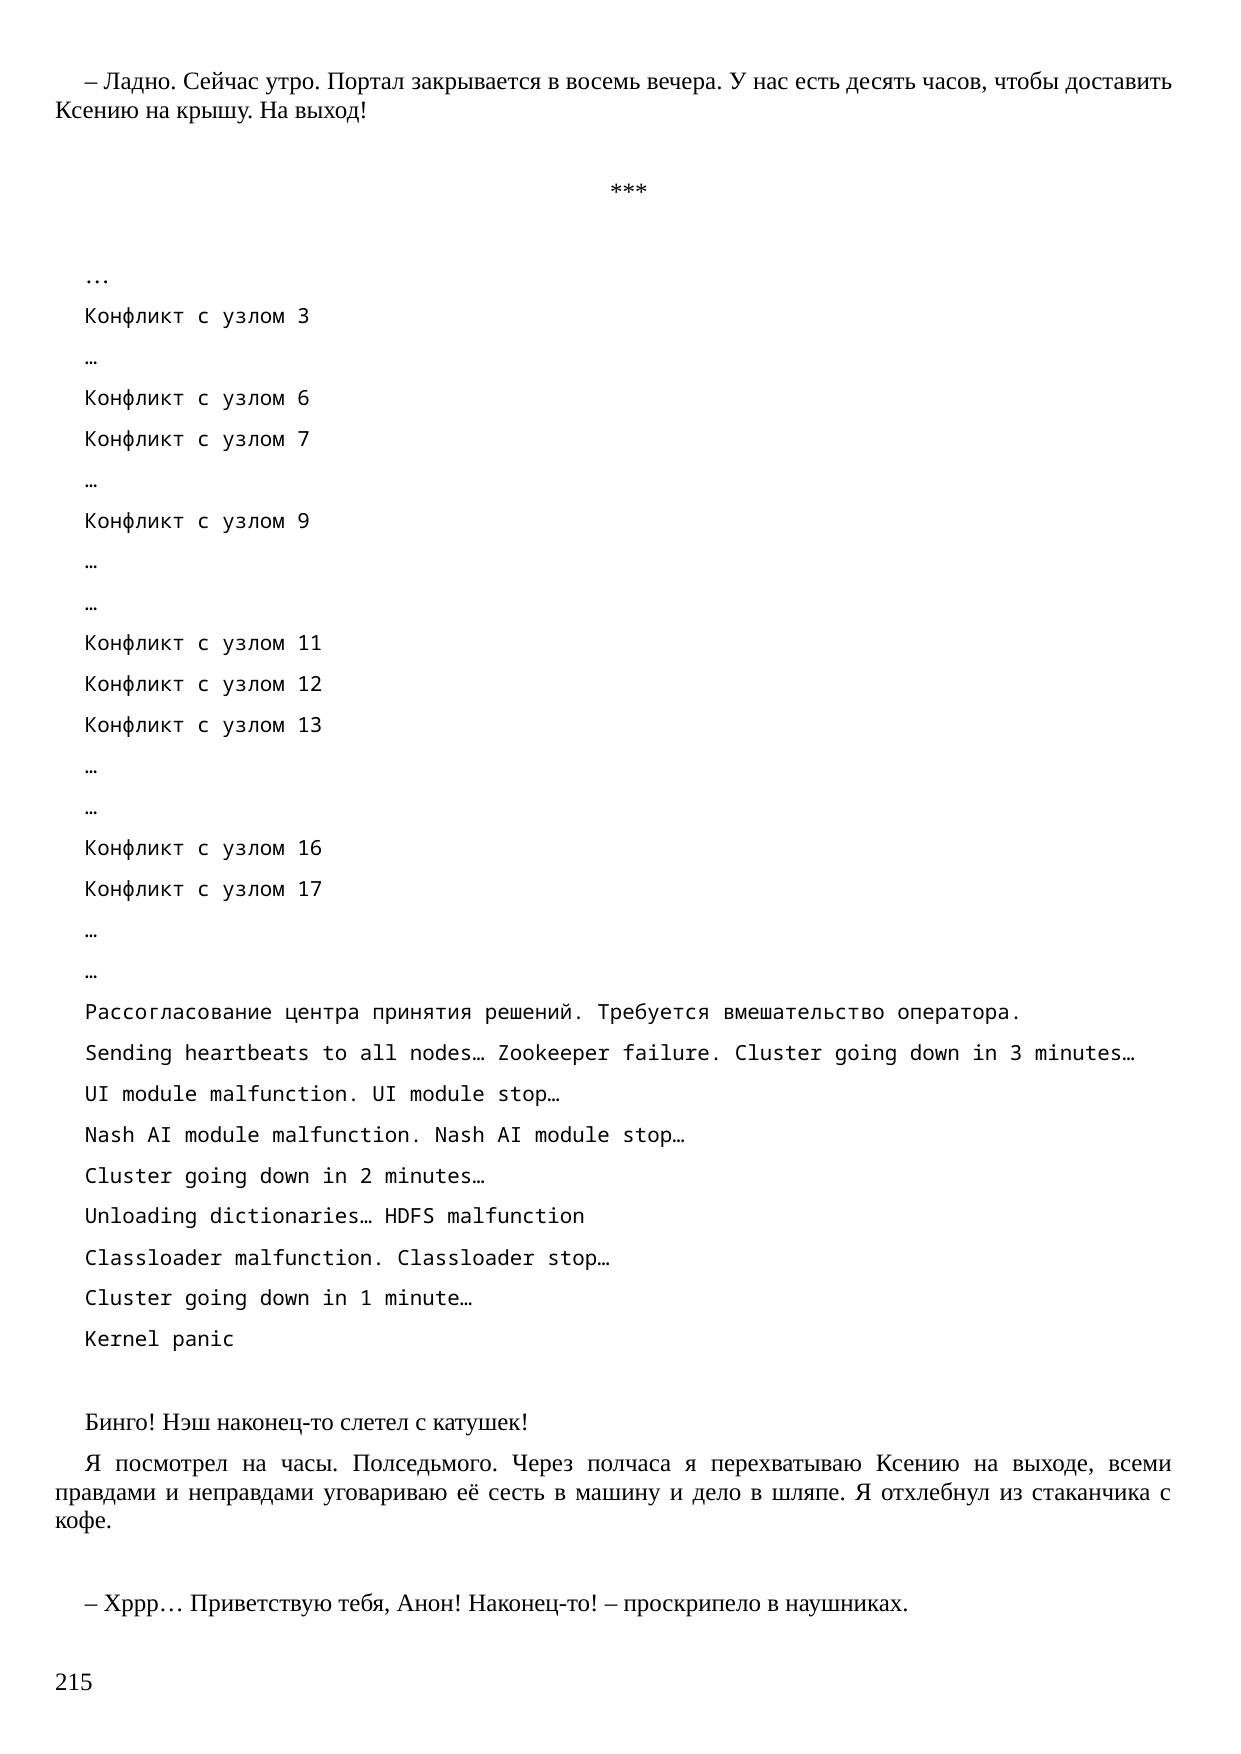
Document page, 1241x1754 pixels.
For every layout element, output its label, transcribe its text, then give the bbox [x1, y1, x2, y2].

text Cluster going down in 1 minute… [55, 1283, 1173, 1312]
text UI module malfunction. UI module stop… [55, 1079, 1173, 1107]
text – Ладно. Сейчас утро. Портал закрывается в восемь вечера. У нас есть десять часов, чтобы доставить Ксению на крышу. На выход! [55, 66, 1173, 123]
text … [55, 915, 1173, 943]
text Конфликт с узлом 9 [55, 506, 1173, 534]
text … [55, 465, 1173, 493]
text Конфликт с узлом 3 [55, 301, 1173, 329]
text Конфликт с узлом 16 [55, 833, 1173, 862]
text … [55, 342, 1173, 370]
text Бинго! Нэш наконец-то слетел с катушек! [55, 1407, 1173, 1435]
text Рассогласование центра принятия решений. Требуется вмешательство оператора. [55, 997, 1173, 1025]
text Kernel panic [55, 1324, 1173, 1353]
text Я посмотрел на часы. Полседьмого. Через полчаса я перехватываю Ксению на выходе, всеми правдами и неправдами уговариваю её сесть в машину и дело в шляпе. Я отхлебнул из стаканчика с кофе. [55, 1448, 1173, 1534]
text Конфликт с узлом 6 [55, 383, 1173, 411]
text Cluster going down in 2 minutes… [55, 1161, 1173, 1189]
text Конфликт с узлом 7 [55, 424, 1173, 452]
text – Хррр… Приветствую тебя, Анон! Наконец-то! – проскрипело в наушниках. [55, 1588, 1173, 1617]
text Конфликт с узлом 17 [55, 874, 1173, 903]
text … [55, 588, 1173, 616]
text *** [55, 177, 1173, 206]
text Unloading dictionaries… HDFS malfunction [55, 1202, 1173, 1230]
text Sending heartbeats to all nodes… Zookeeper failure. Cluster going down in 3 minutes… [55, 1038, 1173, 1066]
text Classloader malfunction. Classloader stop… [55, 1243, 1173, 1271]
text … [55, 547, 1173, 575]
text Nash AI module malfunction. Nash AI module stop… [55, 1120, 1173, 1148]
text … [55, 792, 1173, 821]
text Конфликт с узлом 12 [55, 669, 1173, 698]
text … [55, 260, 1173, 288]
text … [55, 751, 1173, 780]
text Конфликт с узлом 13 [55, 710, 1173, 739]
text Конфликт с узлом 11 [55, 628, 1173, 657]
text … [55, 956, 1173, 984]
